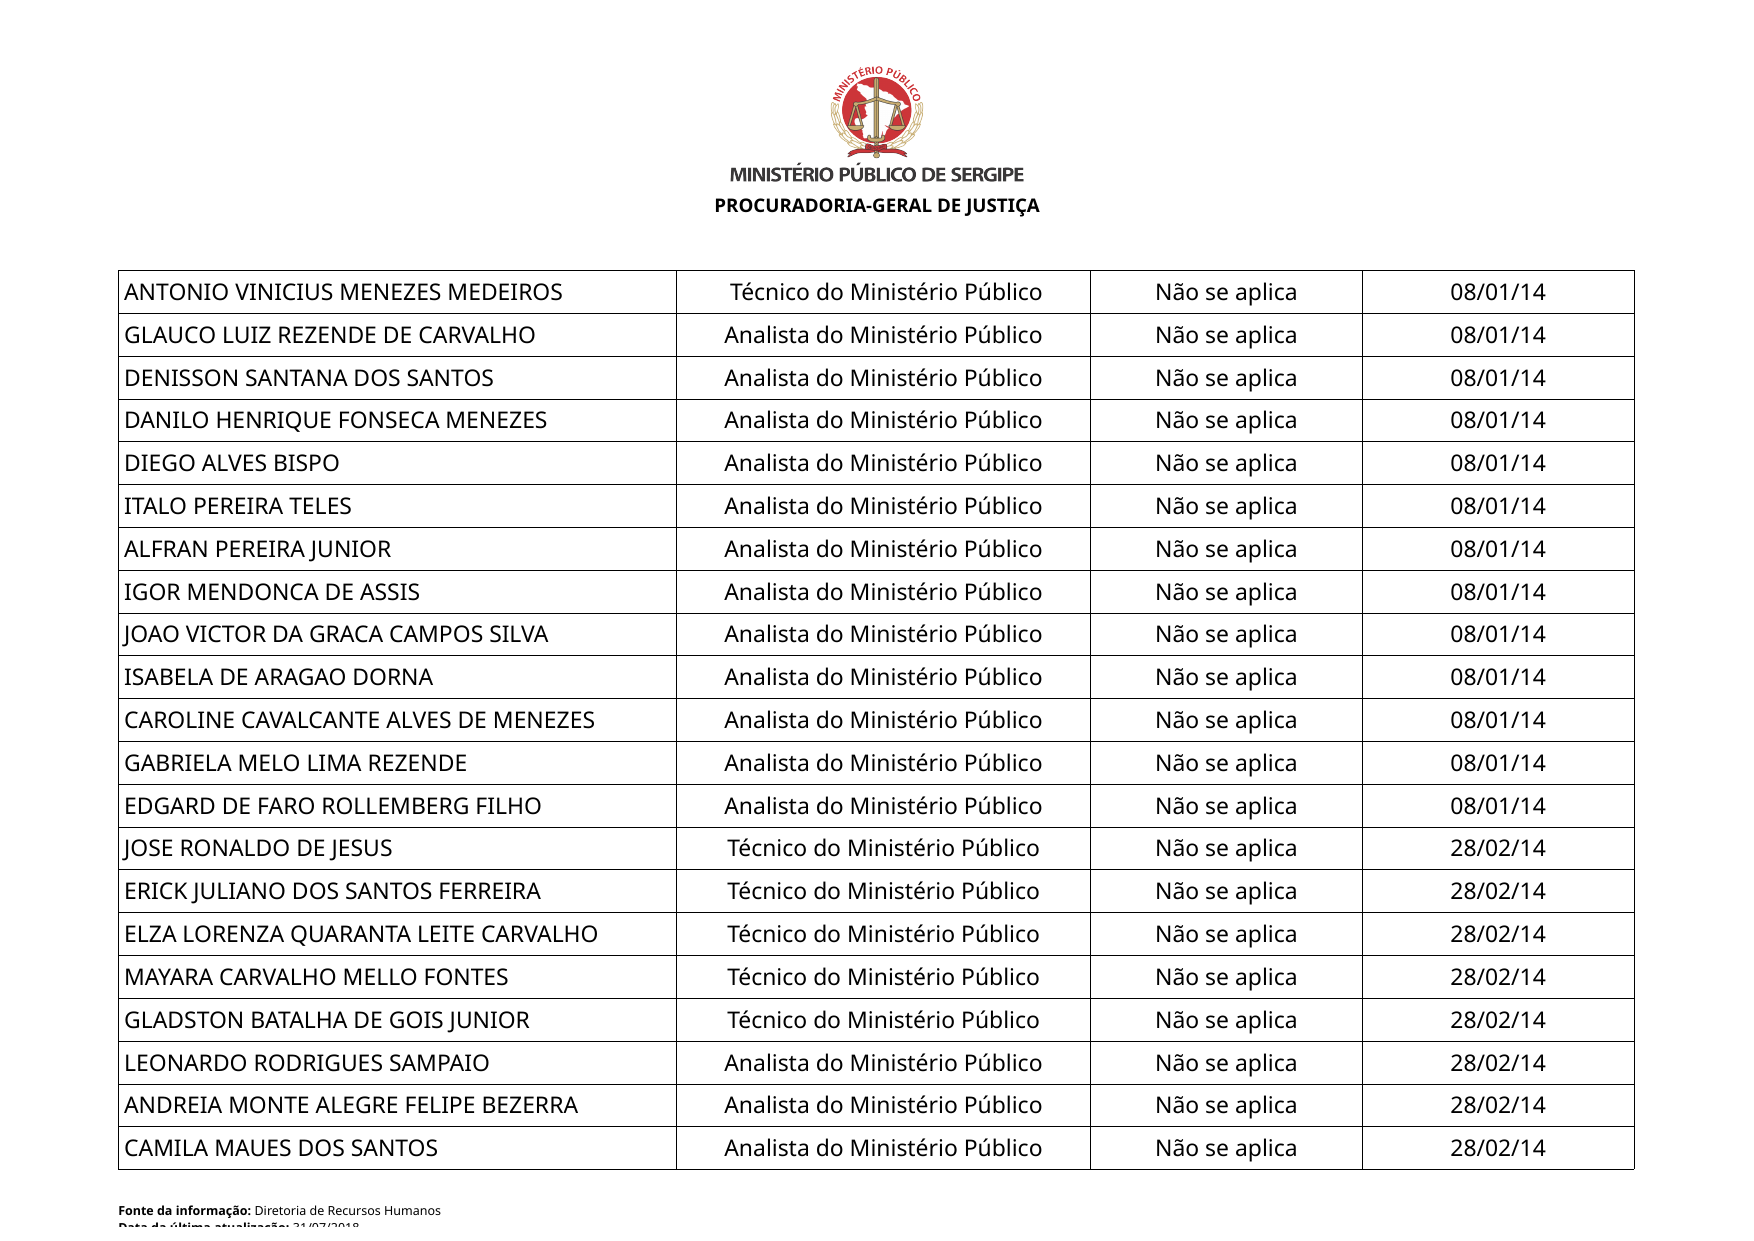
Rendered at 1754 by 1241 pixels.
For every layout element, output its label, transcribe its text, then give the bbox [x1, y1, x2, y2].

table_cell 08/01/14 [1363, 400, 1634, 441]
table_cell ELZA LORENZA QUARANTA LEITE CARVALHO [119, 913, 676, 955]
table_cell CAROLINE CAVALCANTE ALVES DE MENEZES [119, 699, 676, 741]
table_cell Analista do Ministério Público [677, 442, 1090, 484]
table_cell GLAUCO LUIZ REZENDE DE CARVALHO [119, 314, 676, 356]
table_cell Analista do Ministério Público [677, 699, 1090, 741]
table_cell DENISSON SANTANA DOS SANTOS [119, 357, 676, 398]
table_cell Não se aplica [1091, 271, 1362, 313]
table_cell 08/01/14 [1363, 571, 1634, 612]
table_cell Analista do Ministério Público [677, 314, 1090, 356]
table_cell Técnico do Ministério Público [677, 999, 1090, 1041]
table_cell JOAO VICTOR DA GRACA CAMPOS SILVA [119, 614, 676, 655]
table_cell Não se aplica [1091, 956, 1362, 998]
table_cell 28/02/14 [1363, 999, 1634, 1041]
table_cell Não se aplica [1091, 442, 1362, 484]
table_cell ISABELA DE ARAGAO DORNA [119, 656, 676, 698]
table_cell Analista do Ministério Público [677, 656, 1090, 698]
table_cell ALFRAN PEREIRA JUNIOR [119, 528, 676, 570]
table_cell EDGARD DE FARO ROLLEMBERG FILHO [119, 785, 676, 827]
table_cell Não se aplica [1091, 913, 1362, 955]
table_cell Técnico do Ministério Público [677, 828, 1090, 869]
table_cell 28/02/14 [1363, 828, 1634, 869]
table_cell Não se aplica [1091, 785, 1362, 827]
table_cell 08/01/14 [1363, 485, 1634, 527]
table_cell Não se aplica [1091, 1042, 1362, 1083]
table_cell Técnico do Ministério Público [677, 913, 1090, 955]
table_cell 08/01/14 [1363, 785, 1634, 827]
table_cell Não se aplica [1091, 999, 1362, 1041]
table_cell Analista do Ministério Público [677, 400, 1090, 441]
table_cell Não se aplica [1091, 870, 1362, 912]
table_cell ANDREIA MONTE ALEGRE FELIPE BEZERRA [119, 1085, 676, 1126]
table_cell GABRIELA MELO LIMA REZENDE [119, 742, 676, 784]
table_cell Técnico do Ministério Público [677, 271, 1090, 313]
table_cell CAMILA MAUES DOS SANTOS [119, 1127, 676, 1169]
picture [730, 66, 1024, 185]
table_cell Não se aplica [1091, 1085, 1362, 1126]
table_cell 28/02/14 [1363, 1042, 1634, 1083]
table_cell Analista do Ministério Público [677, 528, 1090, 570]
table_cell ERICK JULIANO DOS SANTOS FERREIRA [119, 870, 676, 912]
table_cell 08/01/14 [1363, 442, 1634, 484]
table_cell Técnico do Ministério Público [677, 870, 1090, 912]
table_cell 08/01/14 [1363, 656, 1634, 698]
table_cell Não se aplica [1091, 400, 1362, 441]
table_cell Não se aplica [1091, 1127, 1362, 1169]
table_cell Não se aplica [1091, 571, 1362, 612]
table_cell GLADSTON BATALHA DE GOIS JUNIOR [119, 999, 676, 1041]
table_cell Analista do Ministério Público [677, 742, 1090, 784]
table_cell Não se aplica [1091, 314, 1362, 356]
table_cell ANTONIO VINICIUS MENEZES MEDEIROS [119, 271, 676, 313]
table_cell 28/02/14 [1363, 1085, 1634, 1126]
table_cell Analista do Ministério Público [677, 614, 1090, 655]
table_cell Analista do Ministério Público [677, 571, 1090, 612]
table_cell LEONARDO RODRIGUES SAMPAIO [119, 1042, 676, 1083]
table_cell Não se aplica [1091, 656, 1362, 698]
table_cell 08/01/14 [1363, 271, 1634, 313]
table_cell 08/01/14 [1363, 742, 1634, 784]
table_cell 08/01/14 [1363, 528, 1634, 570]
table_cell Técnico do Ministério Público [677, 956, 1090, 998]
table_cell Analista do Ministério Público [677, 357, 1090, 398]
table_cell Analista do Ministério Público [677, 1085, 1090, 1126]
table_cell Analista do Ministério Público [677, 1127, 1090, 1169]
table_cell ITALO PEREIRA TELES [119, 485, 676, 527]
table_cell Analista do Ministério Público [677, 785, 1090, 827]
table_cell Não se aplica [1091, 742, 1362, 784]
table_cell MAYARA CARVALHO MELLO FONTES [119, 956, 676, 998]
table_cell 08/01/14 [1363, 614, 1634, 655]
table_cell 08/01/14 [1363, 357, 1634, 398]
table_cell Não se aplica [1091, 828, 1362, 869]
table_cell Não se aplica [1091, 699, 1362, 741]
table_cell Analista do Ministério Público [677, 485, 1090, 527]
table_cell 28/02/14 [1363, 1127, 1634, 1169]
table_cell IGOR MENDONCA DE ASSIS [119, 571, 676, 612]
table_cell 08/01/14 [1363, 314, 1634, 356]
table_cell Não se aplica [1091, 614, 1362, 655]
table_cell 28/02/14 [1363, 913, 1634, 955]
table_cell Não se aplica [1091, 528, 1362, 570]
table_cell Analista do Ministério Público [677, 1042, 1090, 1083]
table_cell 08/01/14 [1363, 699, 1634, 741]
table_cell DANILO HENRIQUE FONSECA MENEZES [119, 400, 676, 441]
table_cell 28/02/14 [1363, 956, 1634, 998]
table_cell 28/02/14 [1363, 870, 1634, 912]
table_cell Não se aplica [1091, 485, 1362, 527]
table_cell JOSE RONALDO DE JESUS [119, 828, 676, 869]
table_cell DIEGO ALVES BISPO [119, 442, 676, 484]
table_cell Não se aplica [1091, 357, 1362, 398]
